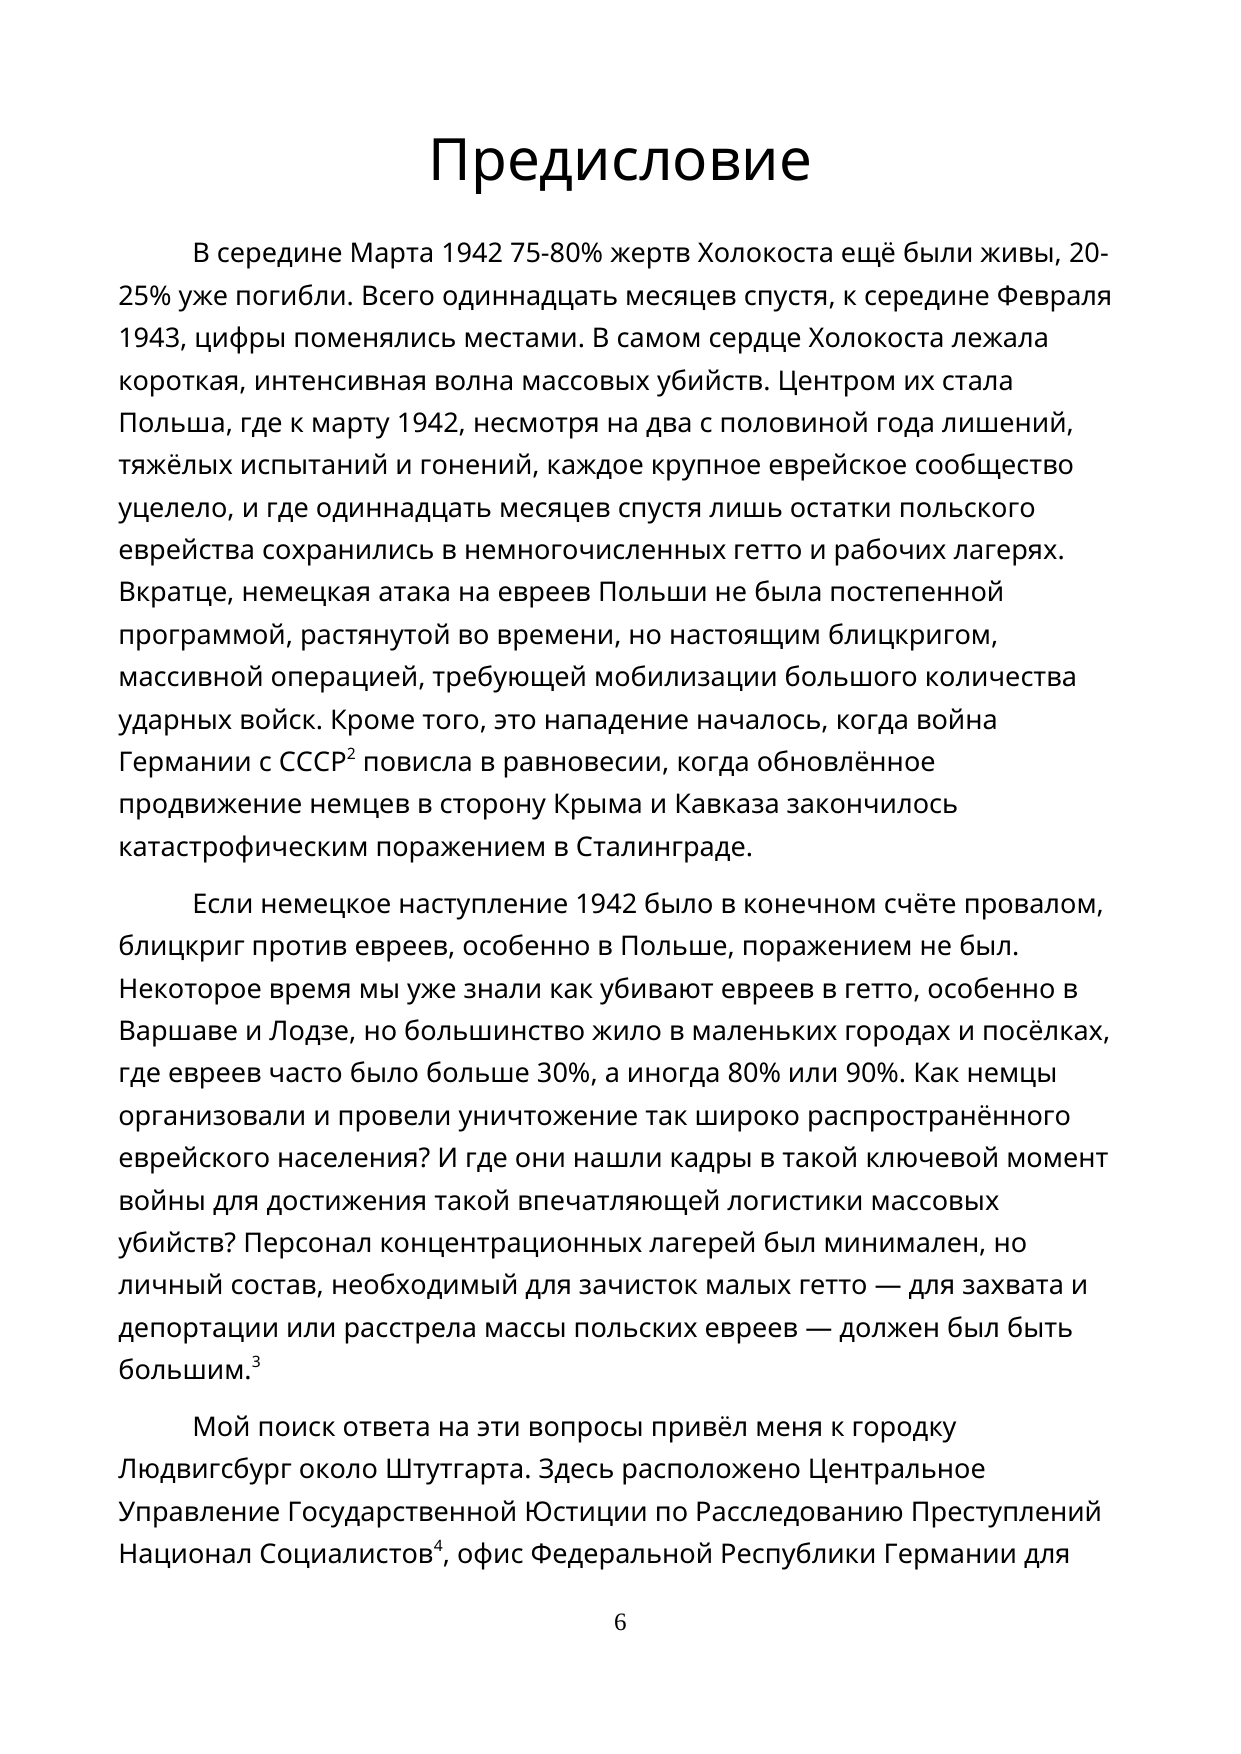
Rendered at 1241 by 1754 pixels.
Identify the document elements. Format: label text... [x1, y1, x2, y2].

text Если немецкое наступление 1942 было в конечном счёте провалом, блицкриг против евреев, особенно в Польше, поражением не был. Некоторое время мы уже знали как убивают евреев в гетто, особенно в Варшаве и Лодзе, но большинство жило в маленьких городах и посёлках, где евреев часто было больше 30%, а иногда 80% или 90%. Как немцы организовали и провели уничтожение так широко распространённого еврейского населения? И где они нашли кадры в такой ключевой момент войны для достижения такой впечатляющей логистики массовых убийств? Персонал концентрационных лагерей был минимален, но личный состав, необходимый для зачисток малых гетто — для захвата и депортации или расстрела массы польских евреев — должен был быть большим. [118, 884, 1122, 1387]
text В середине Марта 1942 75-80% жертв Холокоста ещё были живы, 20-25% уже погибли. Всего одиннадцать месяцев спустя, к середине Февраля 1943, цифры поменялись местами. В самом сердце Холокоста лежала короткая, интенсивная волна массовых убийств. Центром их стала Польша, где к марту 1942, несмотря на два с половиной года лишений, тяжёлых испытаний и гонений, каждое крупное еврейское сообщество уцелело, и где одиннадцать месяцев спустя лишь остатки польского еврейства сохранились в немногочисленных гетто и рабочих лагерях. Вкратце, немецкая атака на евреев Польши не была постепенной программой, растянутой во времени, но настоящим блицкригом, массивной операцией, требующей мобилизации большого количества ударных войск. Кроме того, это нападение началось, когда война Германии с СССР повисла в равновесии, когда обновлённое продвижение немцев в сторону Крыма и Кавказа закончилось катастрофическим поражением в Сталинграде. [118, 234, 1122, 864]
subtitle Предисловие [118, 118, 1122, 198]
text Мой поиск ответа на эти вопросы привёл меня к городку Людвигсбург около Штутгарта. Здесь расположено Центральное Управление Государственной Юстиции по Расследованию Преступлений Национал Социалистов, офис Федеральной Республики Германии для [118, 1408, 1122, 1572]
